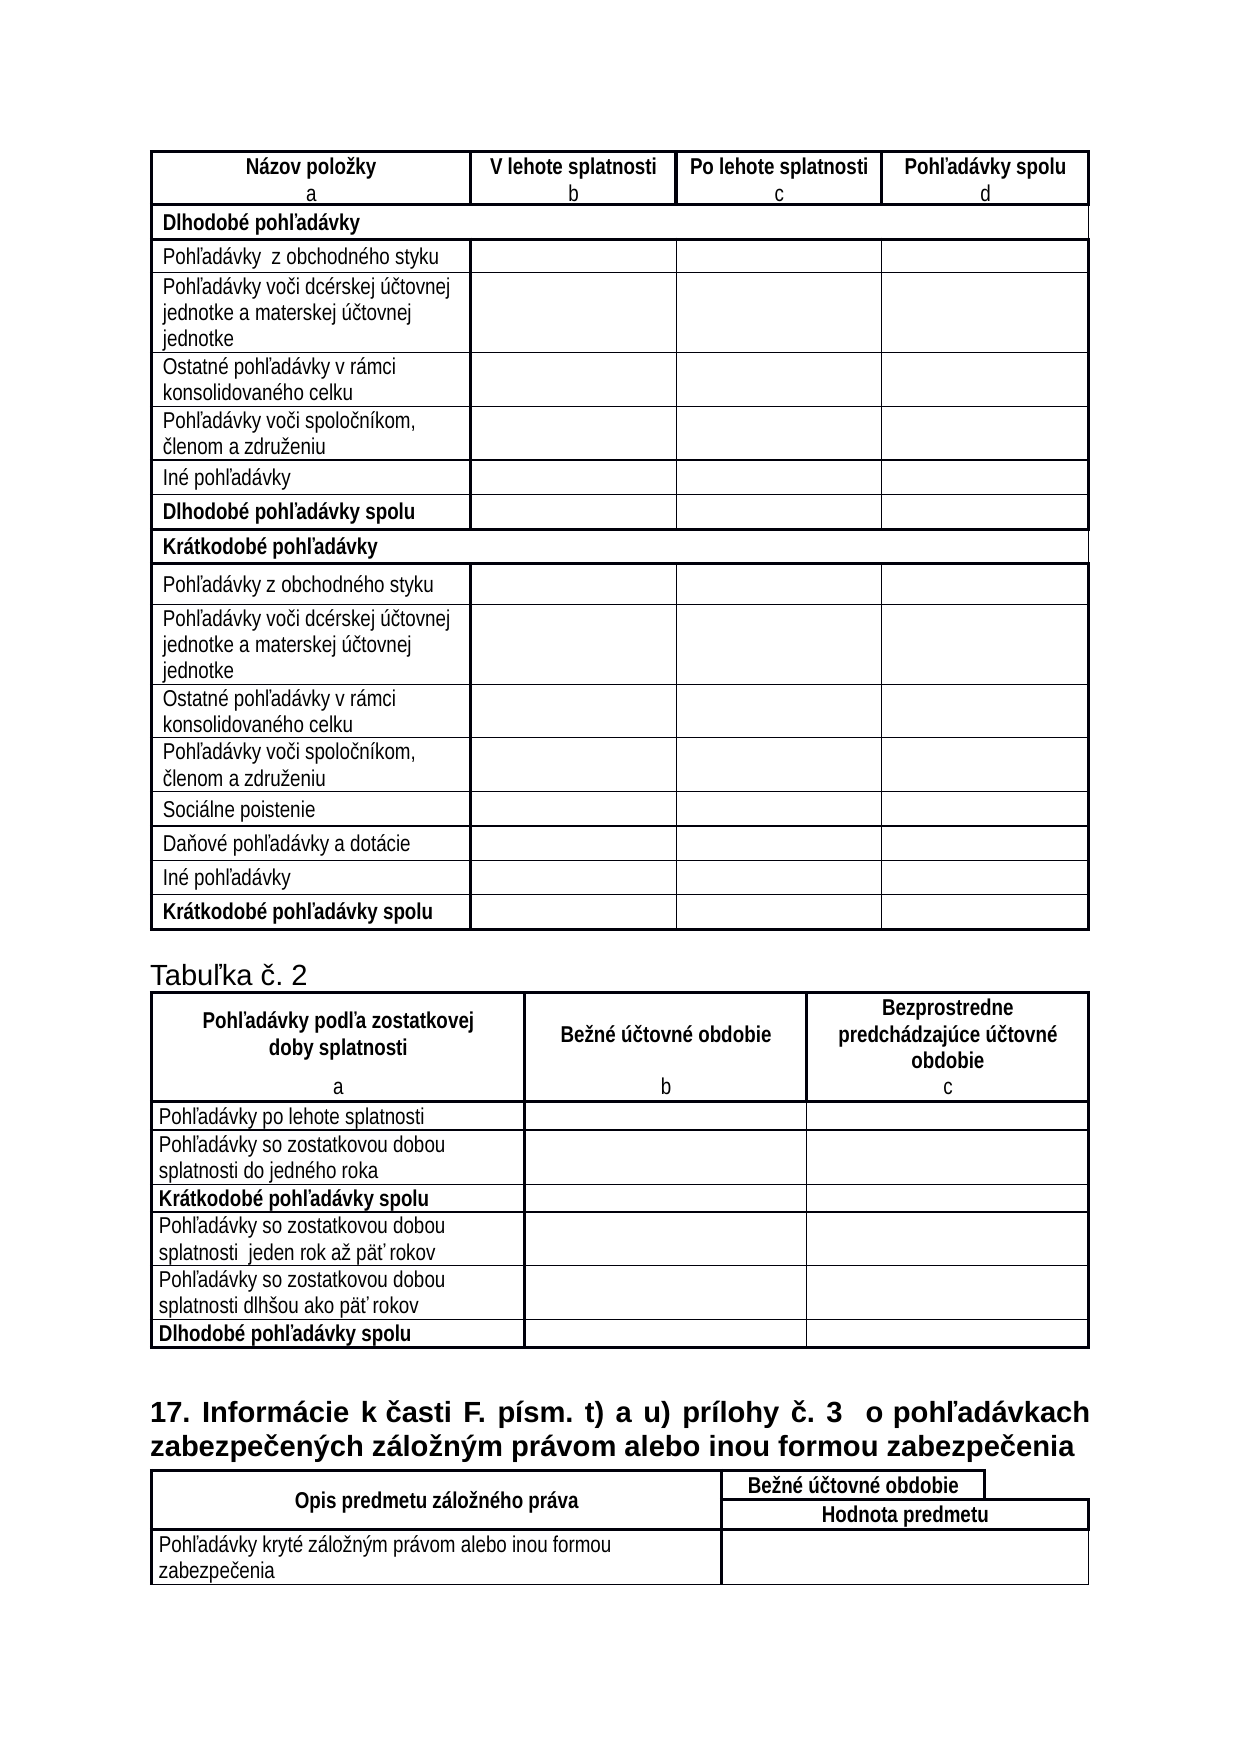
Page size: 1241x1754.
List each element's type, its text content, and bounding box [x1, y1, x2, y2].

table_cell Daňové pohľadávky a dotácie [153, 827, 469, 859]
table_cell [472, 565, 676, 603]
table_cell Pohľadávky so zostatkovou dobou splatnosti dlhšou ako päť rokov [153, 1266, 523, 1319]
table_cell Dlhodobé pohľadávky [153, 206, 1088, 237]
table_cell [677, 273, 881, 352]
table_cell Pohľadávky voči dcérskej účtovnej jednotke a materskej účtovnej jednotke [153, 273, 469, 352]
table_cell Ostatné pohľadávky v rámci konsolidovaného celku [153, 685, 469, 737]
table_cell [472, 895, 676, 928]
table_cell [472, 353, 676, 406]
table_cell [882, 895, 1087, 928]
table_cell [677, 605, 881, 683]
table_cell c [808, 1073, 1087, 1100]
table_cell [882, 861, 1087, 894]
table_cell Pohľadávky z obchodného styku [153, 241, 469, 272]
table_cell [677, 792, 881, 825]
table_cell Pohľadávky voči spoločníkom, členom a združeniu [153, 738, 469, 791]
title 17. Informácie k časti F. písm. t) a u) prílohy č. 3 o pohľadávkach zabezpečených záložným právom alebo inou formou zabezpečenia [150, 1395, 1090, 1462]
table_cell [807, 1213, 1087, 1265]
table_cell [677, 738, 881, 791]
table_cell Pohľadávky kryté záložným právom alebo inou formou zabezpečenia [153, 1531, 720, 1583]
table_cell [677, 685, 881, 737]
table_header Bezprostredne predchádzajúce účtovné obdobie [808, 994, 1087, 1073]
table_cell [677, 353, 881, 406]
table_cell [677, 495, 881, 528]
table_header V lehote splatnosti [472, 153, 674, 179]
table_cell [807, 1103, 1087, 1129]
table_cell [882, 241, 1087, 272]
table_cell [677, 407, 881, 459]
table_cell [472, 738, 676, 791]
table_cell [882, 738, 1087, 791]
table_cell [472, 407, 676, 459]
table_cell [677, 827, 881, 859]
table_cell c [678, 180, 880, 203]
table_cell [807, 1320, 1087, 1346]
table_cell [677, 565, 881, 603]
table_cell Krátkodobé pohľadávky [153, 531, 1088, 562]
table_header Po lehote splatnosti [678, 153, 880, 179]
table_cell Iné pohľadávky [153, 861, 469, 894]
table_cell [526, 1103, 806, 1129]
table_cell [472, 273, 676, 352]
table_cell Pohľadávky voči dcérskej účtovnej jednotke a materskej účtovnej jednotke [153, 605, 469, 683]
table_cell Sociálne poistenie [153, 792, 469, 825]
table_cell [723, 1531, 1088, 1583]
table_cell [882, 827, 1087, 859]
table_cell [472, 461, 676, 493]
table_header Pohľadávky podľa zostatkovej doby splatnosti [153, 994, 523, 1073]
table_cell [882, 495, 1087, 528]
table_cell [882, 407, 1087, 459]
table_cell [882, 792, 1087, 825]
table_cell Krátkodobé pohľadávky spolu [153, 895, 469, 928]
table_header Názov položky [153, 153, 469, 179]
table_cell a [153, 180, 469, 203]
table_cell [472, 827, 676, 859]
table_cell a [153, 1073, 523, 1100]
table_cell [472, 241, 676, 272]
table_header Pohľadávky spolu [883, 153, 1087, 179]
table_cell [677, 895, 881, 928]
table_cell Dlhodobé pohľadávky spolu [153, 495, 469, 528]
table_cell [526, 1213, 806, 1265]
table_cell Dlhodobé pohľadávky spolu [153, 1320, 523, 1346]
table_cell [882, 273, 1087, 352]
table_cell [807, 1185, 1087, 1211]
table_cell Iné pohľadávky [153, 461, 469, 493]
table_cell [882, 565, 1087, 603]
table_cell Krátkodobé pohľadávky spolu [153, 1185, 523, 1211]
table_cell [526, 1185, 806, 1211]
table_cell [807, 1131, 1087, 1183]
table_cell [472, 495, 676, 528]
table_cell [472, 605, 676, 683]
table_cell b [472, 180, 674, 203]
table_cell b [526, 1073, 805, 1100]
table_cell [472, 861, 676, 894]
table_cell [807, 1266, 1087, 1319]
table_cell [677, 861, 881, 894]
table_cell Pohľadávky po lehote splatnosti [153, 1103, 523, 1129]
table_cell [472, 792, 676, 825]
title Tabuľka č. 2 [150, 958, 1090, 991]
table_cell [472, 685, 676, 737]
table_cell Pohľadávky voči spoločníkom, členom a združeniu [153, 407, 469, 459]
table_cell [882, 461, 1087, 493]
table_cell [882, 685, 1087, 737]
table_cell [677, 241, 881, 272]
table_cell Hodnota predmetu [723, 1501, 1087, 1528]
table_cell [677, 461, 881, 493]
table_cell [526, 1266, 806, 1319]
table_cell Pohľadávky so zostatkovou dobou splatnosti jeden rok až päť rokov [153, 1213, 523, 1265]
table_header Bežné účtovné obdobie [526, 994, 805, 1073]
table_cell [882, 353, 1087, 406]
table_cell Ostatné pohľadávky v rámci konsolidovaného celku [153, 353, 469, 406]
table_cell [526, 1131, 806, 1183]
table_cell [882, 605, 1087, 683]
table_header Opis predmetu záložného práva [153, 1472, 720, 1528]
table_cell Pohľadávky so zostatkovou dobou splatnosti do jedného roka [153, 1131, 523, 1183]
table_cell [526, 1320, 806, 1346]
table_header Bežné účtovné obdobie [723, 1472, 983, 1498]
table_cell d [883, 180, 1087, 203]
table_cell Pohľadávky z obchodného styku [153, 565, 469, 603]
